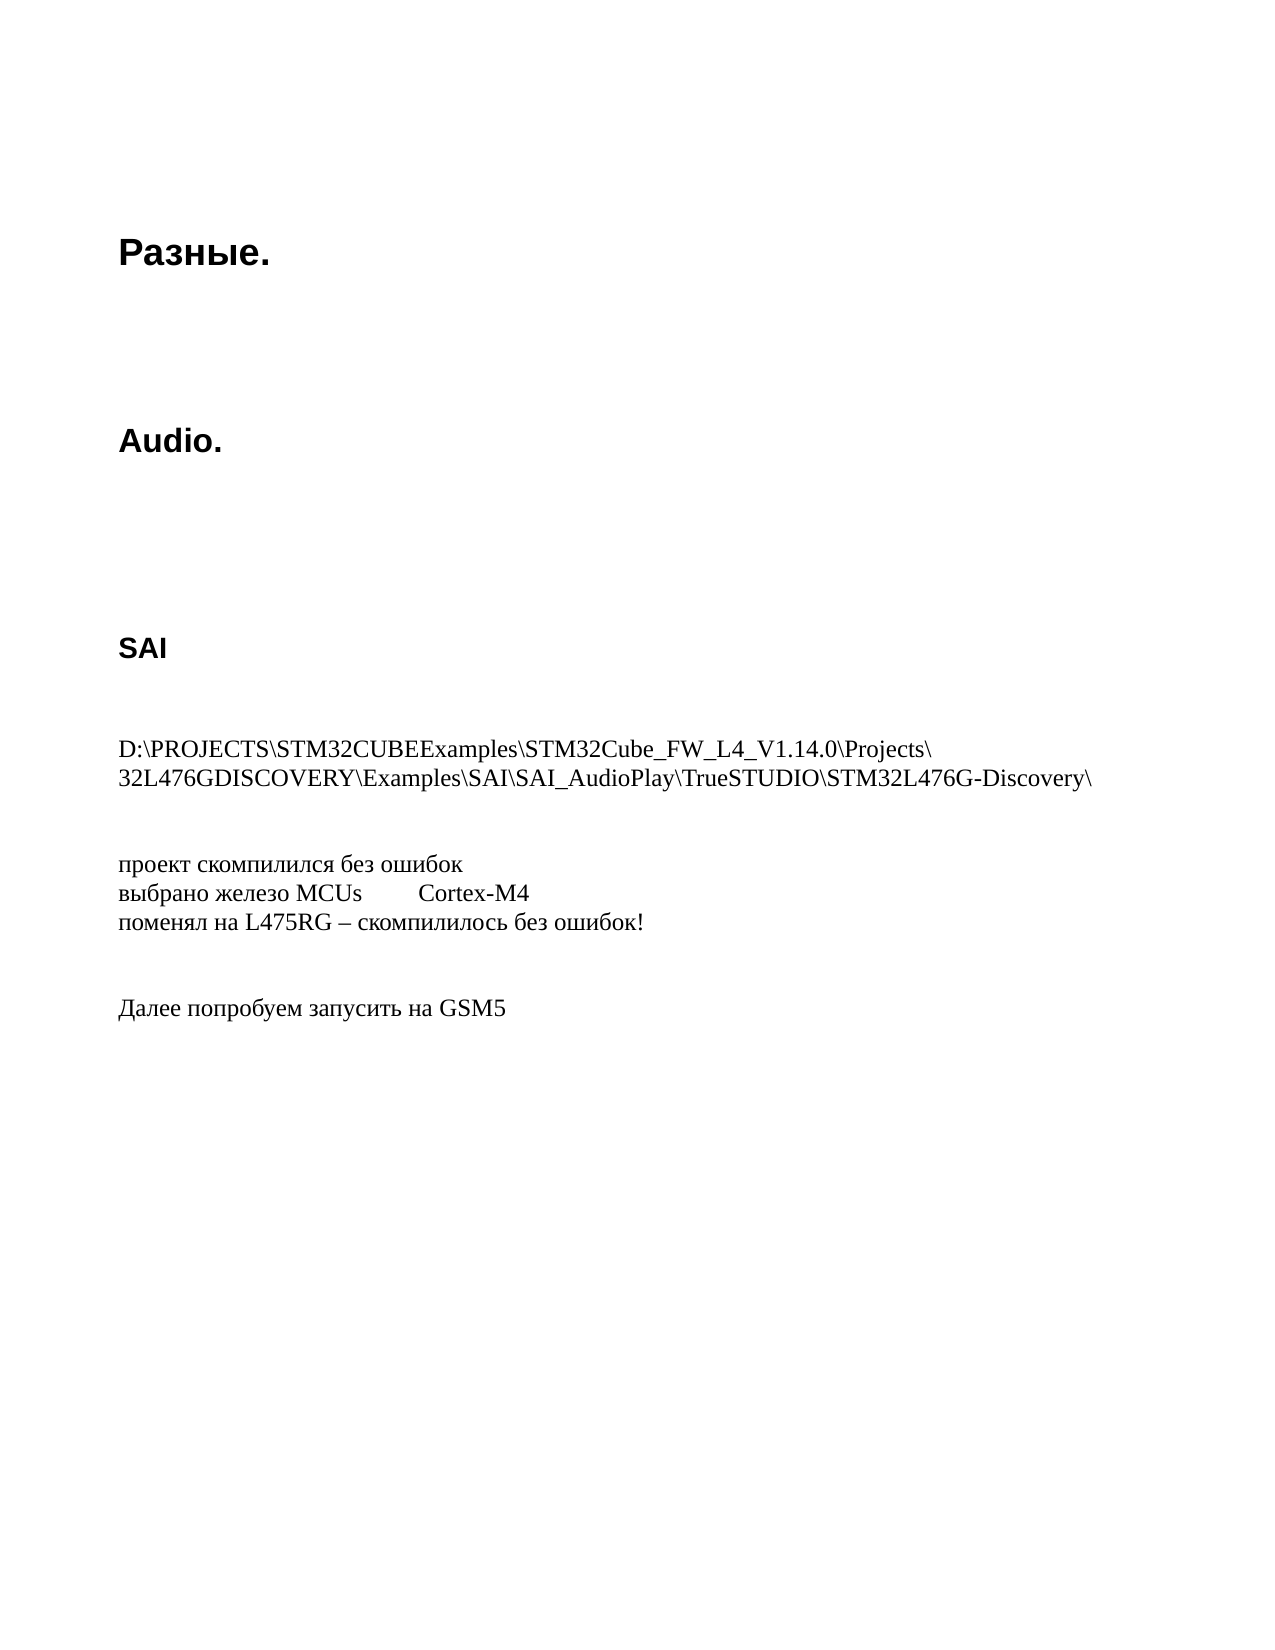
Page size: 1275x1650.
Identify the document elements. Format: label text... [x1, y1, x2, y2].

text выбрано железо MCUs Cortex-M4 [118, 878, 1157, 907]
text поменял на L475RG – скомпилилось без ошибок! [118, 907, 1157, 936]
subtitle Разные. [118, 229, 1157, 273]
subtitle Audio. [118, 421, 1157, 460]
subtitle SAI [118, 631, 1157, 664]
text проект скомпилился без ошибок [118, 849, 1157, 878]
text D:\PROJECTS\STM32CUBEExamples\STM32Cube_FW_L4_V1.14.0\Projects\32L476GDISCOVERY\Examples\SAI\SAI_AudioPlay\TrueSTUDIO\STM32L476G-Discovery\ [118, 734, 1157, 792]
text Далее попробуем запусить на GSM5 [118, 993, 1157, 1022]
